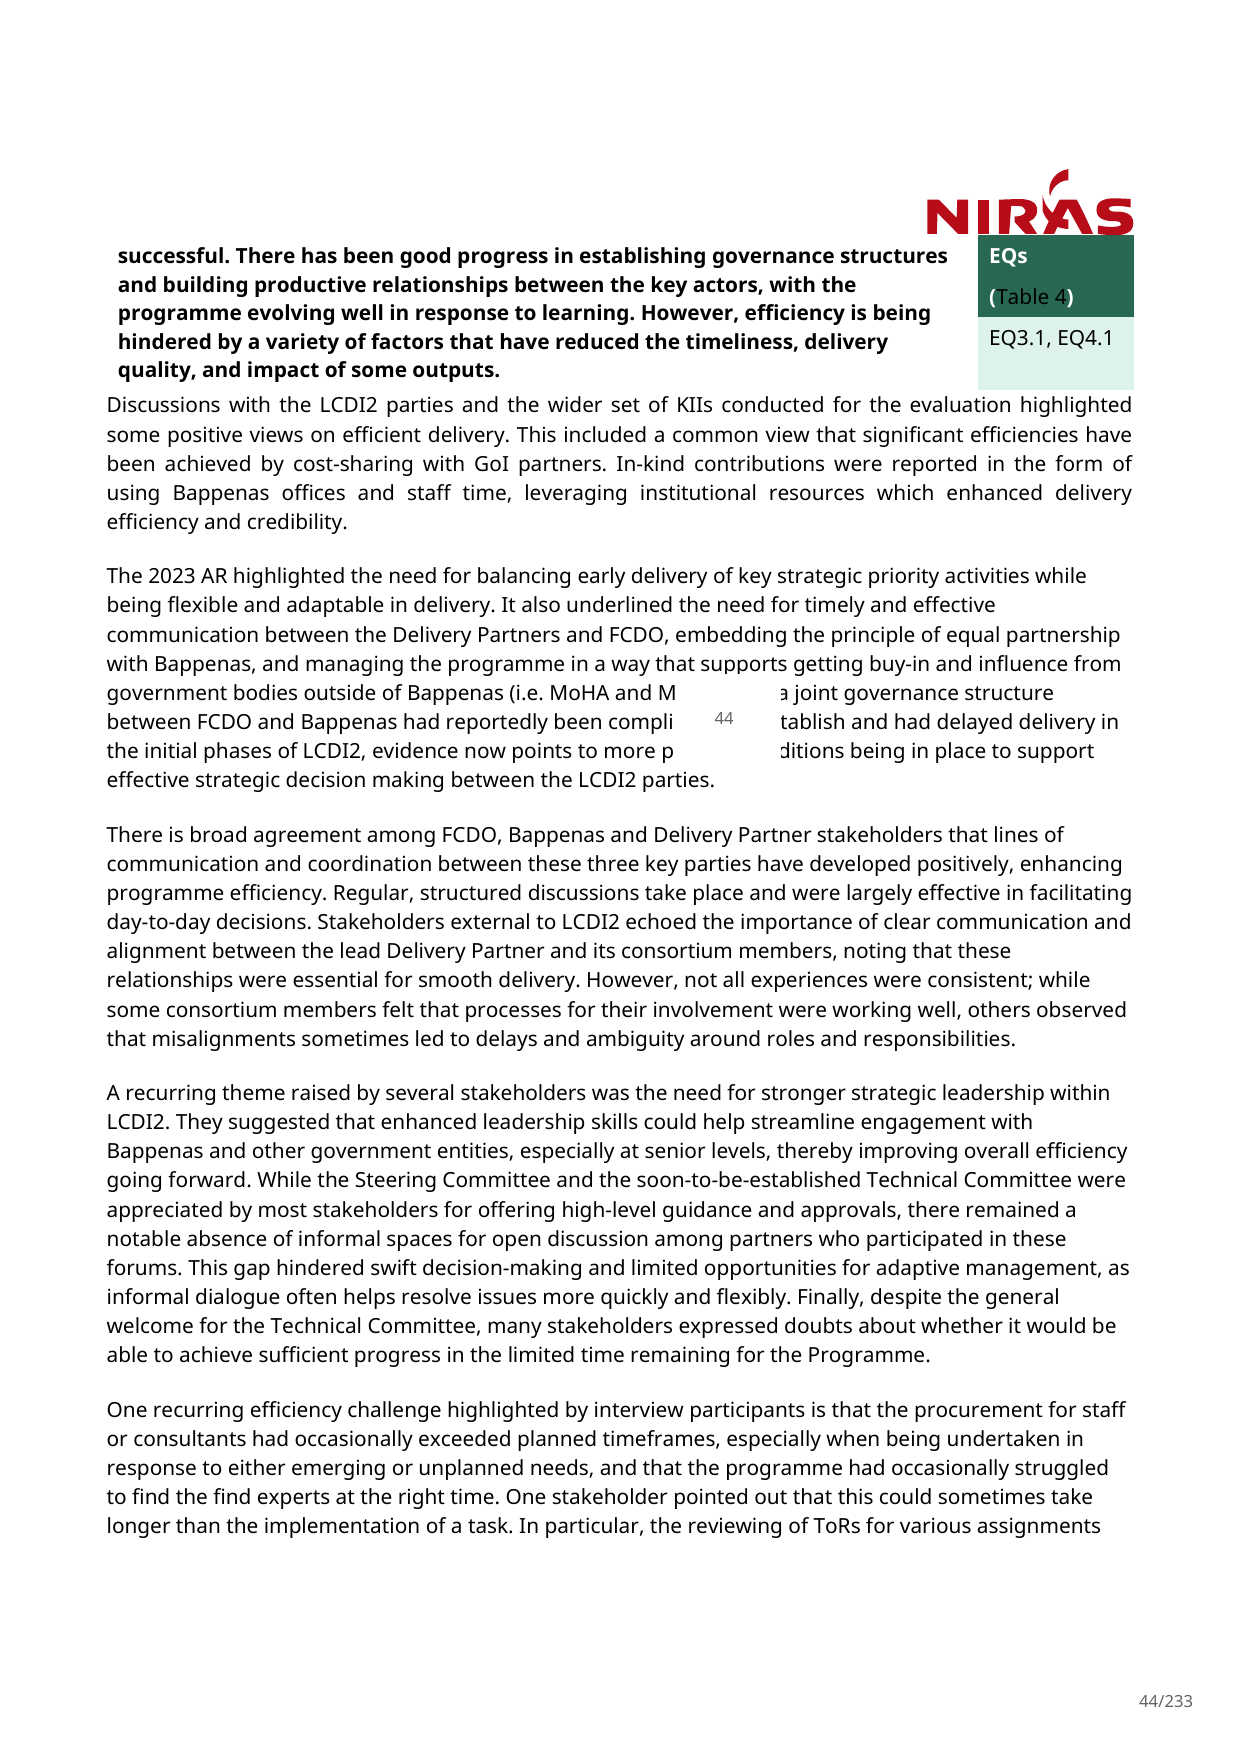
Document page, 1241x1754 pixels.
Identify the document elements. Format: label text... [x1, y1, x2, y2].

text One recurring efficiency challenge highlighted by interview participants is that the procurement for staff or consultants had occasionally exceeded planned timeframes, especially when being undertaken in response to either emerging or unplanned needs, and that the programme had occasionally struggled to find the find experts at the right time. One stakeholder pointed out that this could sometimes take longer than the implementation of a task. In particular, the reviewing of ToRs for various assignments [106, 1394, 1134, 1540]
table_header EQs (Table 4) [978, 235, 1134, 317]
table_header successful. There has been good progress in establishing governance structures and building productive relationships between the key actors, with the programme evolving well in response to learning. However, efficiency is being hindered by a variety of factors that have reduced the timeliness, delivery quality, and impact of some outputs. [106, 235, 978, 390]
table_cell EQ3.1, EQ4.1 [978, 317, 1134, 390]
text Discussions with the LCDI2 parties and the wider set of KIIs conducted for the evaluation highlighted some positive views on efficient delivery. This included a common view that significant efficiencies have been achieved by cost-sharing with GoI partners. In-kind contributions were reported in the form of using Bappenas offices and staff time, leveraging institutional resources which enhanced delivery efficiency and credibility. [106, 390, 1134, 536]
text The 2023 AR highlighted the need for balancing early delivery of key strategic priority activities while being flexible and adaptable in delivery. It also underlined the need for timely and effective communication between the Delivery Partners and FCDO, embedding the principle of equal partnership with Bappenas, and managing the programme in a way that supports getting buy-in and influence from government bodies outside of Bappenas (i.e. MoHA and MoF). While a joint governance structure between FCDO and Bappenas had reportedly been complicated to establish and had delayed delivery in the initial phases of LCDI2, evidence now points to more positive conditions being in place to support effective strategic decision making between the LCDI2 parties. [106, 561, 1134, 794]
text A recurring theme raised by several stakeholders was the need for stronger strategic leadership within LCDI2. They suggested that enhanced leadership skills could help streamline engagement with Bappenas and other government entities, especially at senior levels, thereby improving overall efficiency going forward. While the Steering Committee and the soon-to-be-established Technical Committee were appreciated by most stakeholders for offering high-level guidance and approvals, there remained a notable absence of informal spaces for open discussion among partners who participated in these forums. This gap hindered swift decision-making and limited opportunities for adaptive management, as informal dialogue often helps resolve issues more quickly and flexibly. Finally, despite the general welcome for the Technical Committee, many stakeholders expressed doubts about whether it would be able to achieve sufficient progress in the limited time remaining for the Programme. [106, 1077, 1134, 1369]
text There is broad agreement among FCDO, Bappenas and Delivery Partner stakeholders that lines of communication and coordination between these three key parties have developed positively, enhancing programme efficiency. Regular, structured discussions take place and were largely effective in facilitating day-to-day decisions. Stakeholders external to LCDI2 echoed the importance of clear communication and alignment between the lead Delivery Partner and its consortium members, noting that these relationships were essential for smooth delivery. However, not all experiences were consistent; while some consortium members felt that processes for their involvement were working well, others observed that misalignments sometimes led to delays and ambiguity around roles and responsibilities. [106, 819, 1134, 1052]
